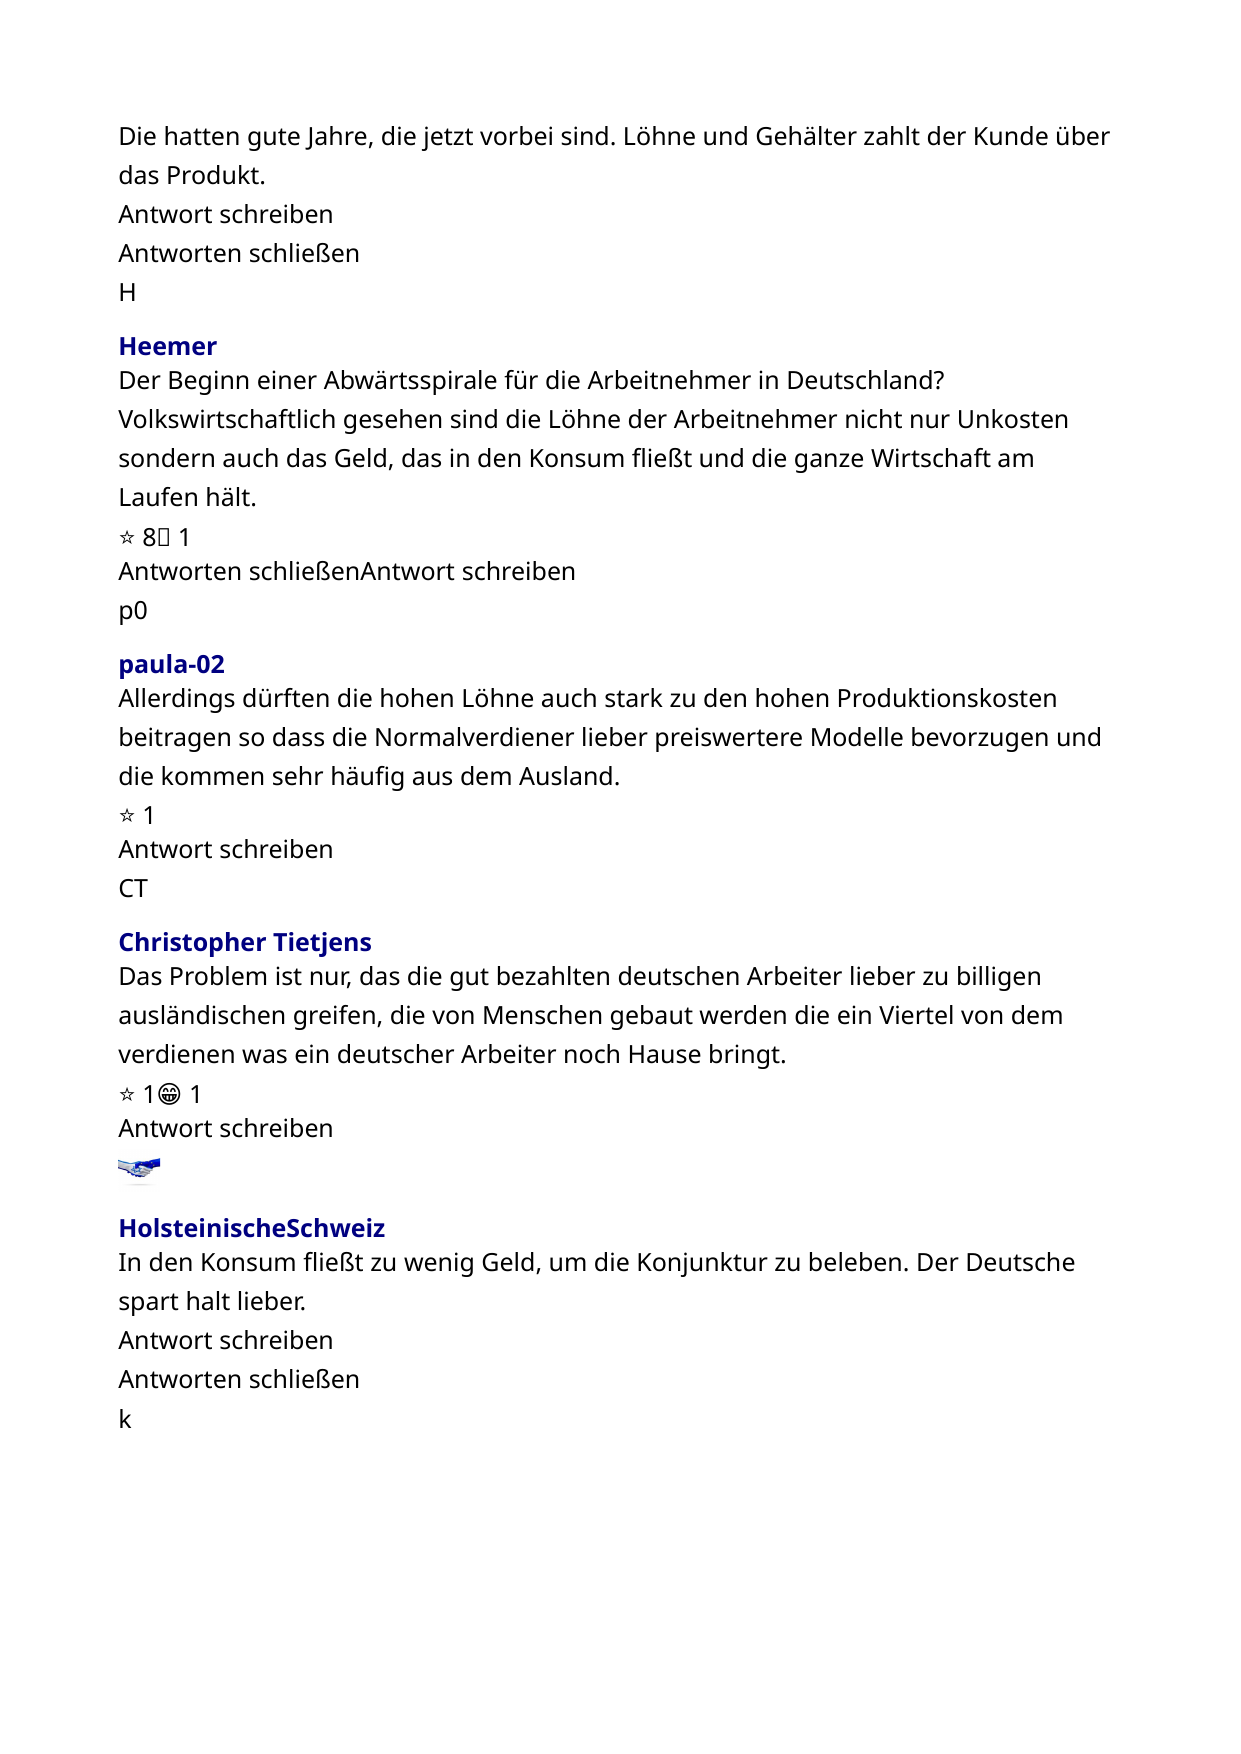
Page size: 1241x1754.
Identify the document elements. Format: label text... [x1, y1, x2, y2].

text Antwort schreiben [118, 1323, 1122, 1357]
text k [118, 1401, 1122, 1435]
text Die hatten gute Jahre, die jetzt vorbei sind. Löhne und Gehälter zahlt der Kunde über das Produkt. [118, 118, 1122, 191]
text In den Konsum fließt zu wenig Geld, um die Konjunktur zu beleben. Der Deutsche spart halt lieber. [118, 1245, 1122, 1318]
text ⭐️ 8🤨 1 [118, 519, 1122, 553]
subtitle Christopher Tietjens [118, 925, 1122, 959]
text p0 [118, 592, 1122, 627]
text Antwort schreiben [118, 1110, 1122, 1144]
text Volkswirtschaftlich gesehen sind die Löhne der Arbeitnehmer nicht nur Unkosten sondern auch das Geld, das in den Konsum fließt und die ganze Wirtschaft am Laufen hält. [118, 402, 1122, 514]
text Antwort schreiben [118, 196, 1122, 231]
text Antworten schließen [118, 236, 1122, 270]
subtitle paula-02 [118, 646, 1122, 680]
picture [118, 1149, 161, 1192]
text H [118, 275, 1122, 309]
text Das Problem ist nur, das die gut bezahlten deutschen Arbeiter lieber zu billigen ausländischen greifen, die von Menschen gebaut werden die ein Viertel von dem verdienen was ein deutscher Arbeiter noch Hause bringt. [118, 959, 1122, 1071]
text ⭐️ 1😁 1 [118, 1076, 1122, 1110]
text Antworten schließen [118, 1362, 1122, 1396]
text Antwort schreiben [118, 832, 1122, 866]
text CT [118, 871, 1122, 905]
text Antworten schließenAntwort schreiben [118, 553, 1122, 587]
text Der Beginn einer Abwärtsspirale für die Arbeitnehmer in Deutschland? [118, 363, 1122, 397]
text Allerdings dürften die hohen Löhne auch stark zu den hohen Produktionskosten beitragen so dass die Normalverdiener lieber preiswertere Modelle bevorzugen und die kommen sehr häufig aus dem Ausland. [118, 680, 1122, 793]
subtitle HolsteinischeSchweiz [118, 1211, 1122, 1245]
text ⭐️ 1 [118, 798, 1122, 832]
subtitle Heemer [118, 328, 1122, 363]
